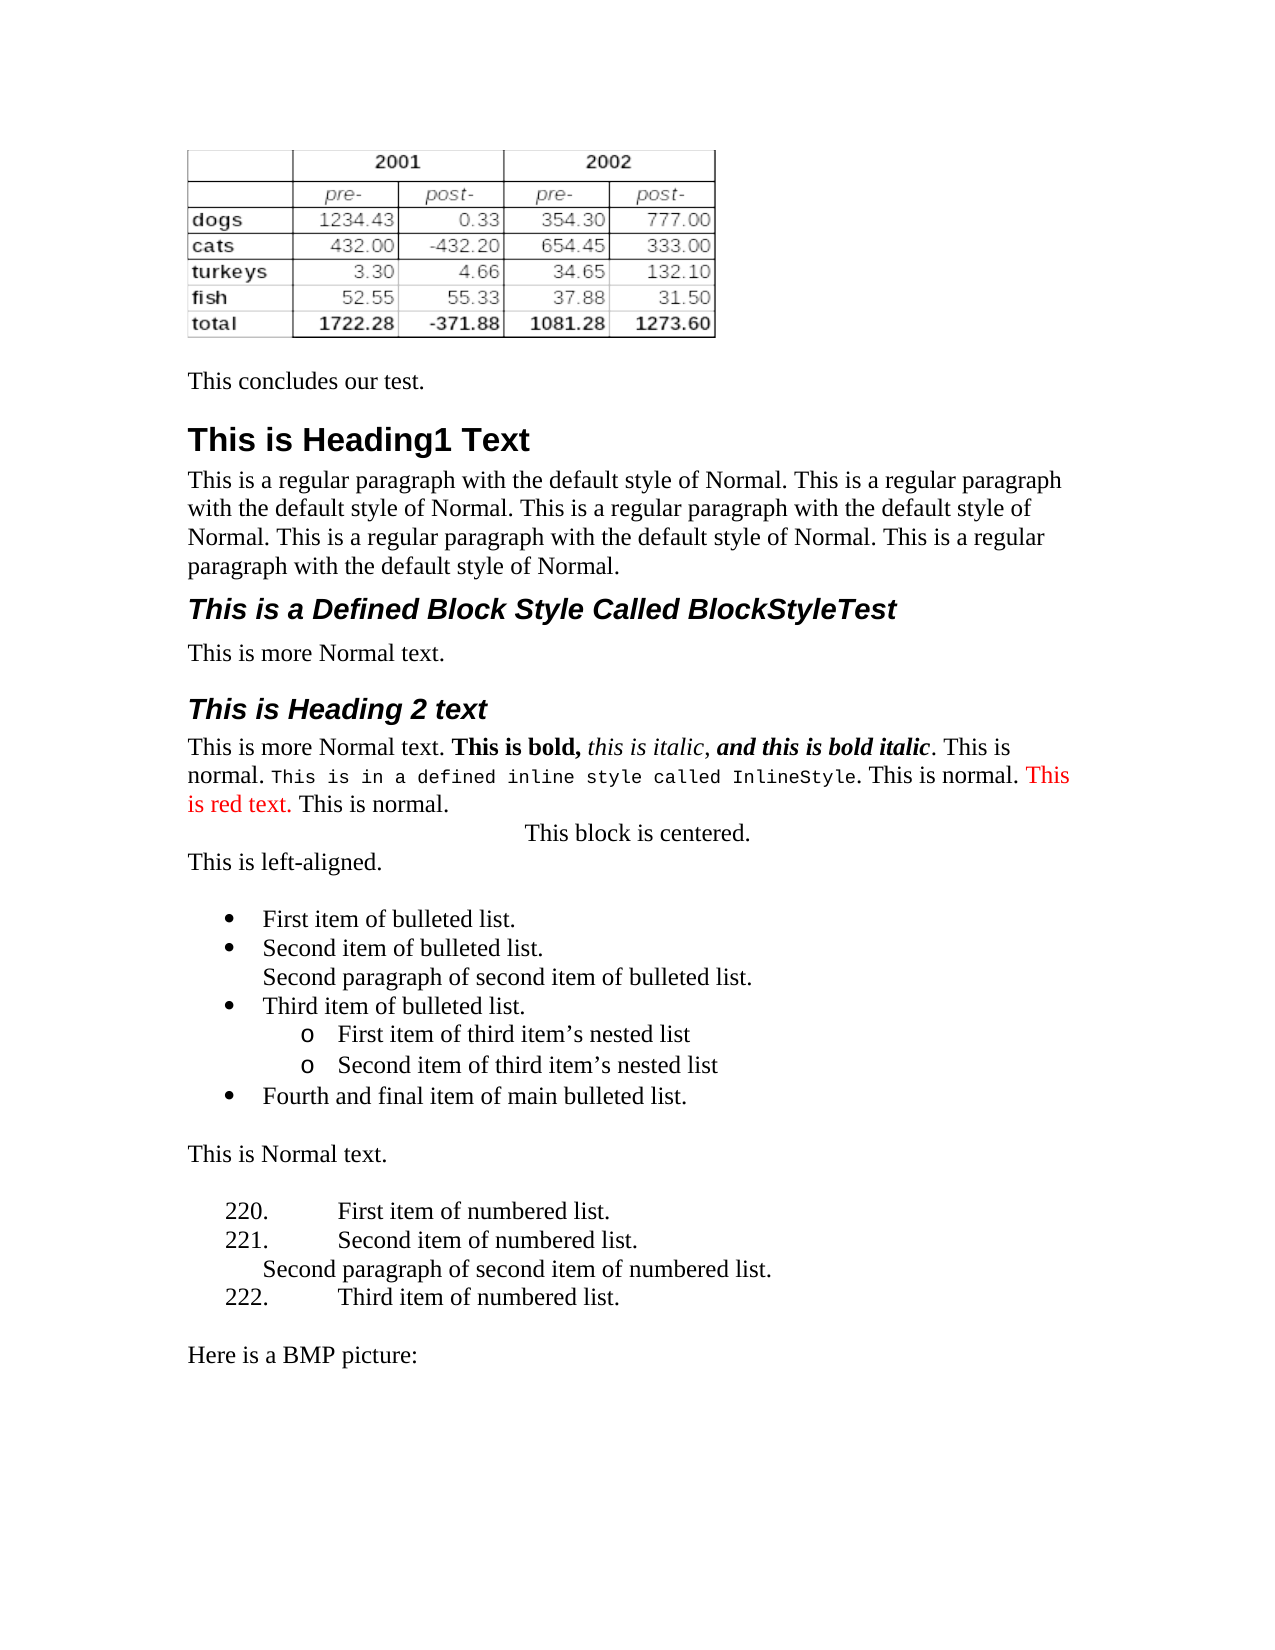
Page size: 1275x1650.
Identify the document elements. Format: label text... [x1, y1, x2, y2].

list Second item of numbered list. [225, 1225, 1087, 1254]
list Third item of numbered list. [225, 1282, 1087, 1311]
text This is more Normal text. This is bold, this is italic, and this is bold italic. This is normal. This is in a defined inline style called InlineStyle. This is normal. This is red text. This is normal. [187, 732, 1087, 818]
subtitle This is Heading 2 text [187, 692, 1087, 726]
list First item of bulleted list. [225, 904, 1087, 933]
list First item of numbered list. [225, 1196, 1087, 1225]
subtitle This is Heading1 Text [187, 420, 1087, 458]
text This is left-aligned. [187, 847, 1087, 876]
text This is a Defined Block Style Called BlockStyleTest [187, 592, 1087, 626]
text Second paragraph of second item of numbered list. [262, 1254, 1087, 1282]
list Third item of bulleted list. [225, 991, 1087, 1019]
text This is a regular paragraph with the default style of Normal. This is a regular paragraph with the default style of Normal. This is a regular paragraph with the default style of Normal. This is a regular paragraph with the default style of Normal. This is a regular paragraph with the default style of Normal. [187, 465, 1087, 580]
text This is Normal text. [187, 1139, 1087, 1167]
list Second item of third item’s nested list [300, 1050, 1087, 1081]
text This block is centered. [187, 818, 1087, 847]
text This concludes our test. [187, 366, 1087, 395]
text This is more Normal text. [187, 638, 1087, 667]
list Fourth and final item of main bulleted list. [225, 1081, 1087, 1110]
list First item of third item’s nested list [300, 1019, 1087, 1050]
list Second item of bulleted list. [225, 933, 1087, 962]
text Here is a BMP picture: [187, 1340, 1087, 1369]
text Second paragraph of second item of bulleted list. [262, 962, 1087, 991]
